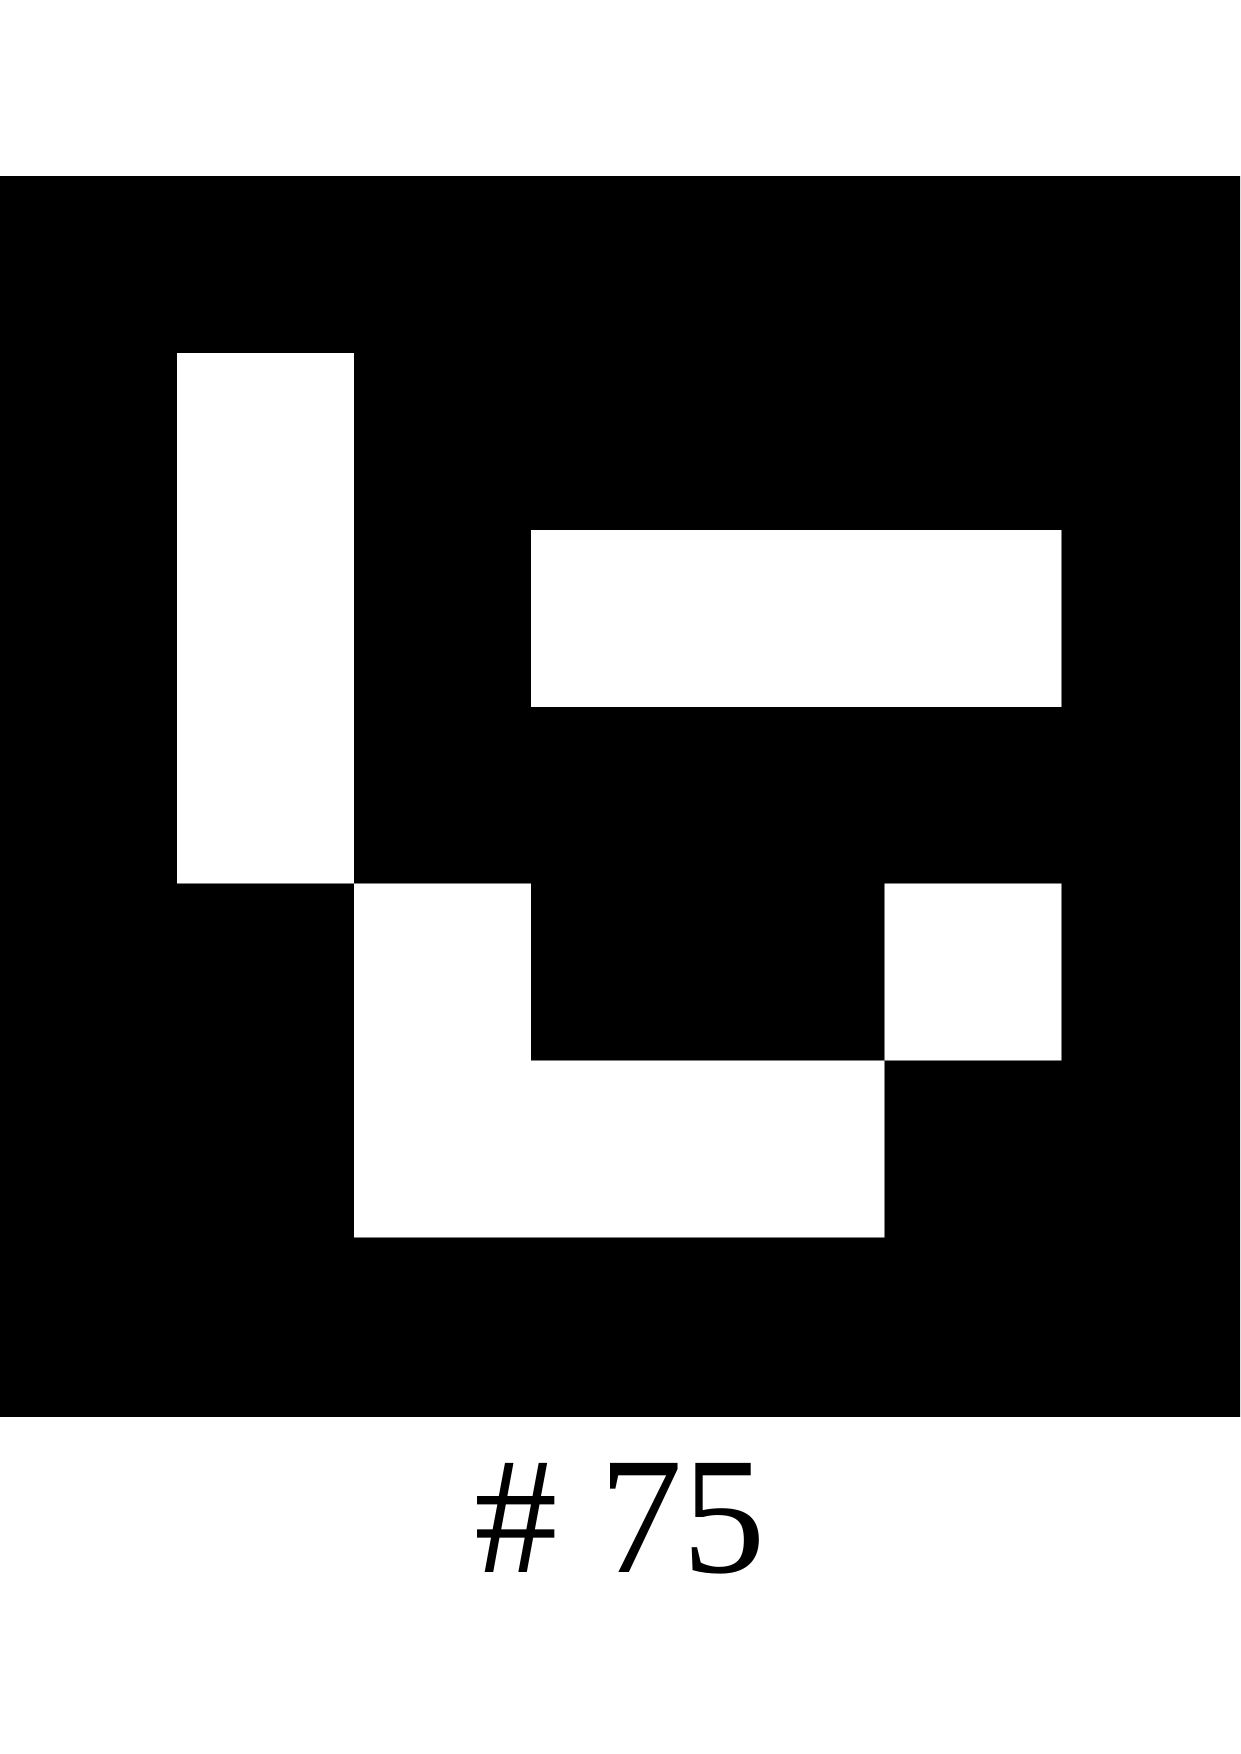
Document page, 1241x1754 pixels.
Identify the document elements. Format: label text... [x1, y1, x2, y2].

text # 75 [118, 1417, 1122, 1608]
picture [0, 176, 1241, 1417]
